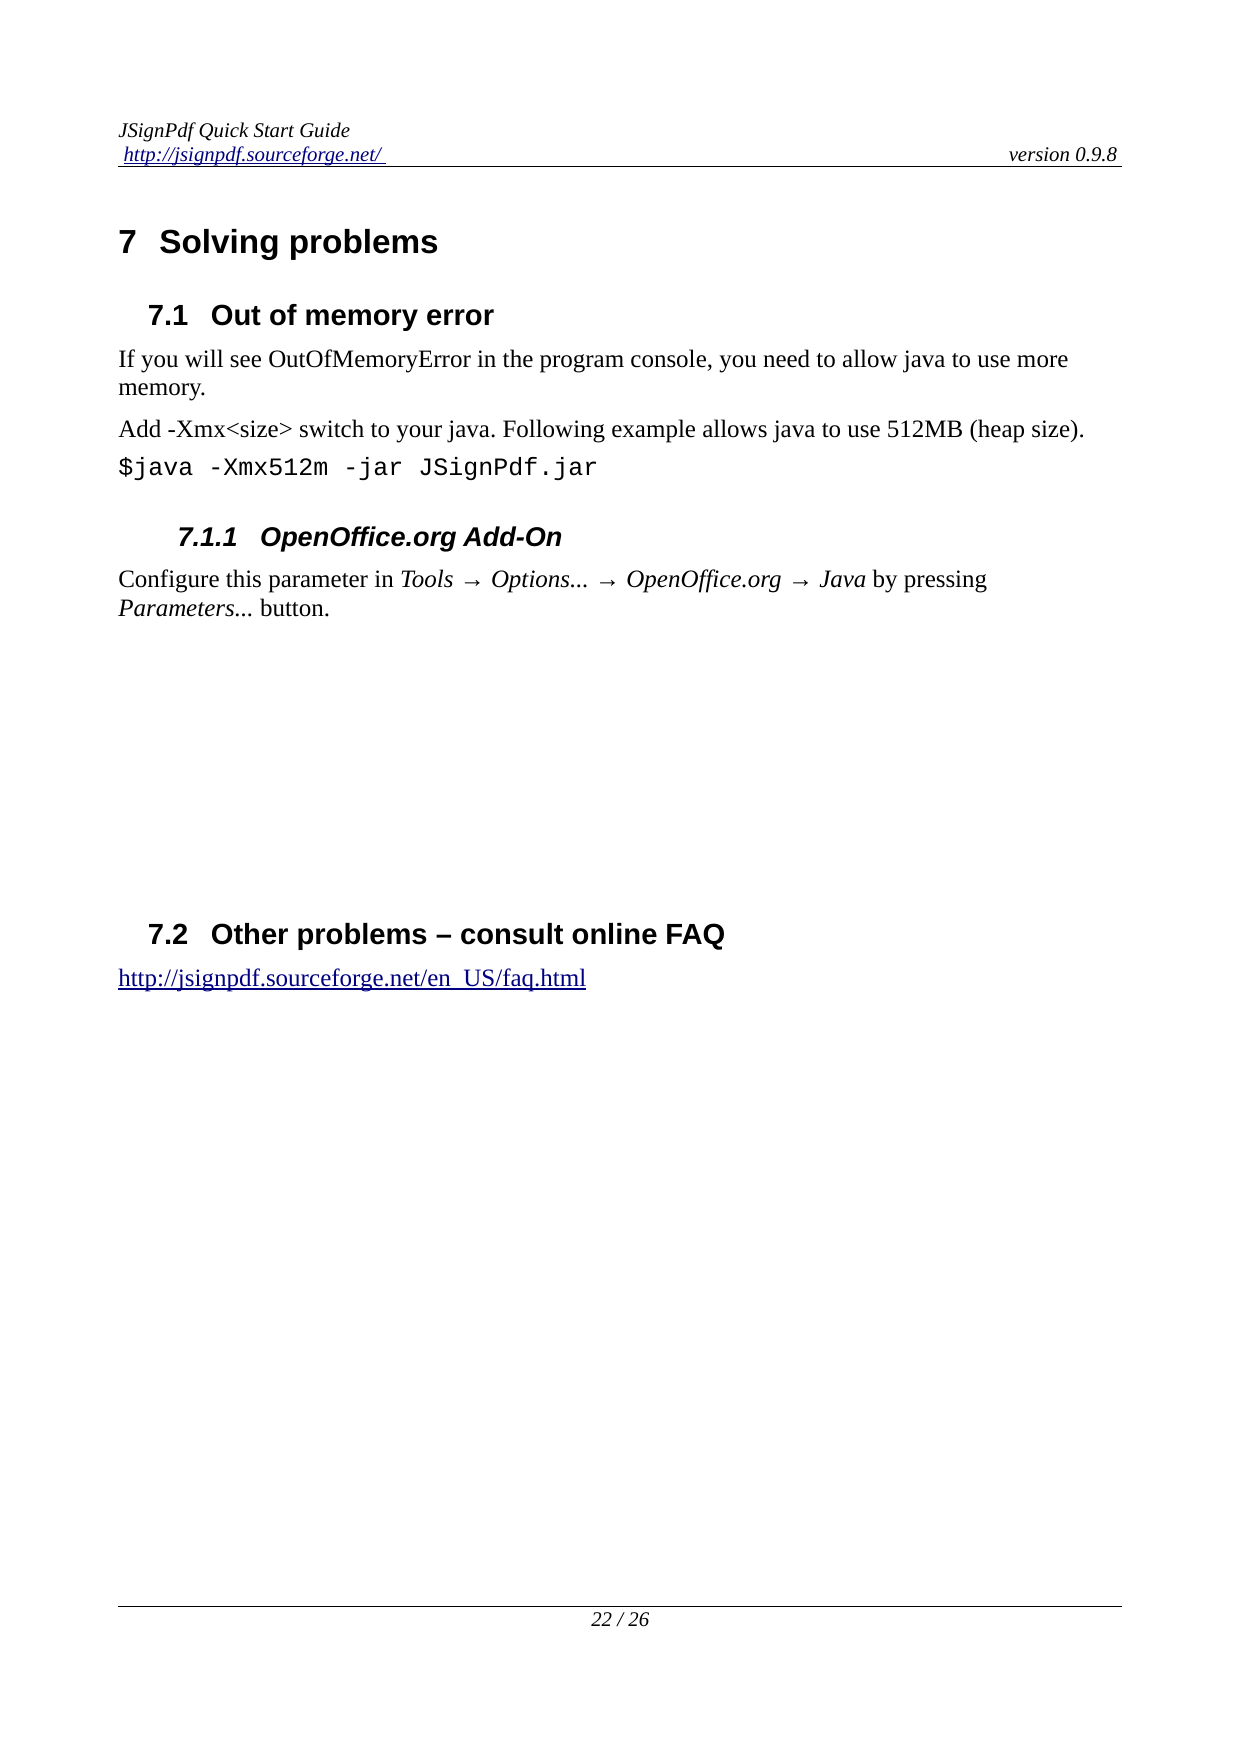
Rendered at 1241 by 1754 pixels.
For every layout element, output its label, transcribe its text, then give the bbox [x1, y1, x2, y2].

text http://jsignpdf.sourceforge.net/en_US/faq.html [118, 963, 1122, 992]
text Configure this parameter in Tools → Options... → OpenOffice.org → Java by pressing Parameters... button. [118, 564, 1122, 622]
text If you will see OutOfMemoryError in the program console, you need to allow java to use more memory. [118, 344, 1122, 401]
text Add -Xmx<size> switch to your java. Following example allows java to use 512MB (heap size). [118, 414, 1122, 442]
text $java -Xmx512m -jar JSignPdf.jar [118, 455, 1122, 483]
subtitle Solving problems [118, 222, 1122, 260]
subtitle Other problems – consult online FAQ [148, 659, 1116, 951]
subtitle OpenOffice.org Add-On [177, 521, 1122, 552]
subtitle Out of memory error [148, 298, 1116, 331]
